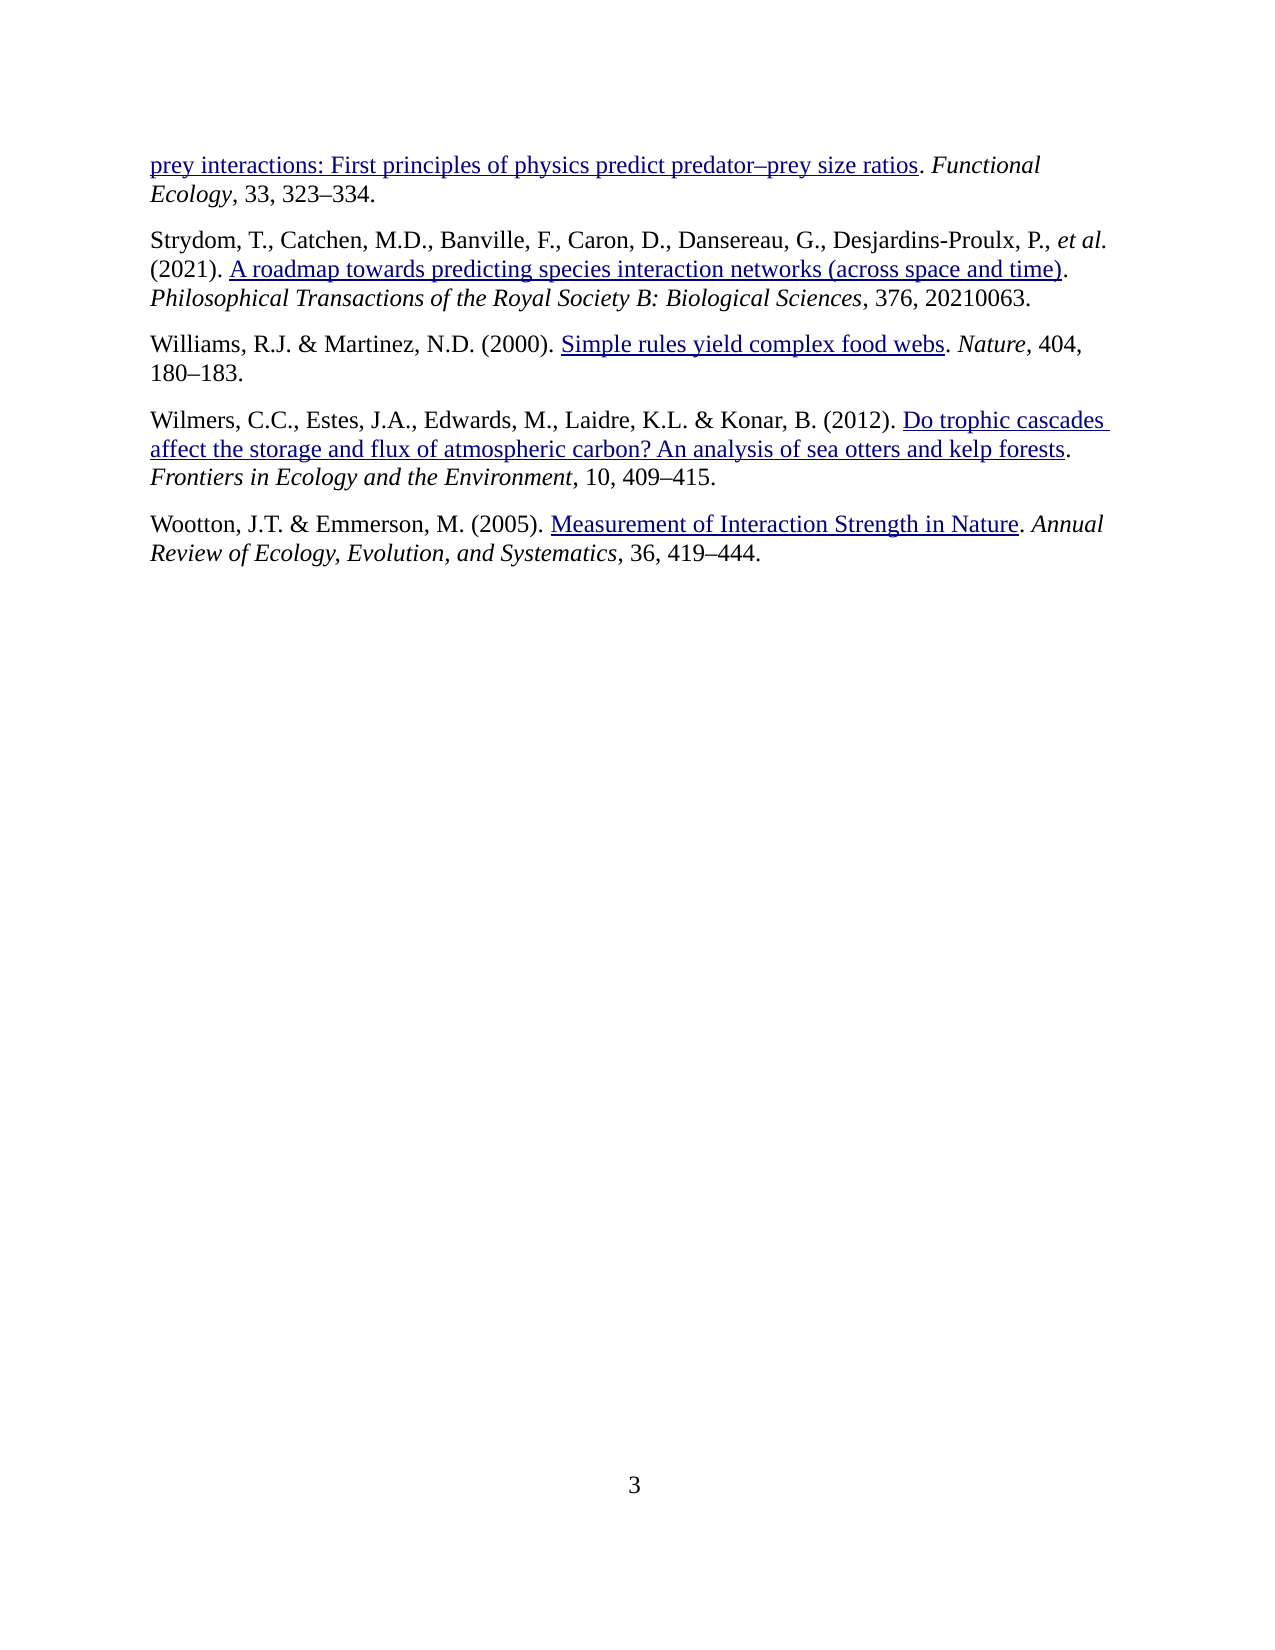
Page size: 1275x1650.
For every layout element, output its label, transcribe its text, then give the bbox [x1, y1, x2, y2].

text Wilmers, C.C., Estes, J.A., Edwards, M., Laidre, K.L. & Konar, B. (2012). Do trophic cascades affect the storage and flux of atmospheric carbon? An analysis of sea otters and kelp forests. Frontiers in Ecology and the Environment, 10, 409–415. [150, 405, 1125, 491]
text Williams, R.J. & Martinez, N.D. (2000). Simple rules yield complex food webs. Nature, 404, 180–183. [150, 329, 1125, 387]
text Strydom, T., Catchen, M.D., Banville, F., Caron, D., Dansereau, G., Desjardins-Proulx, P., et al. (2021). A roadmap towards predicting species interaction networks (across space and time). Philosophical Transactions of the Royal Society B: Biological Sciences, 376, 20210063. [150, 225, 1125, 312]
text Wootton, J.T. & Emmerson, M. (2005). Measurement of Interaction Strength in Nature. Annual Review of Ecology, Evolution, and Systematics, 36, 419–444. [150, 509, 1125, 567]
text prey interactions: First principles of physics predict predator–prey size ratios. Functional Ecology, 33, 323–334. [150, 150, 1125, 207]
